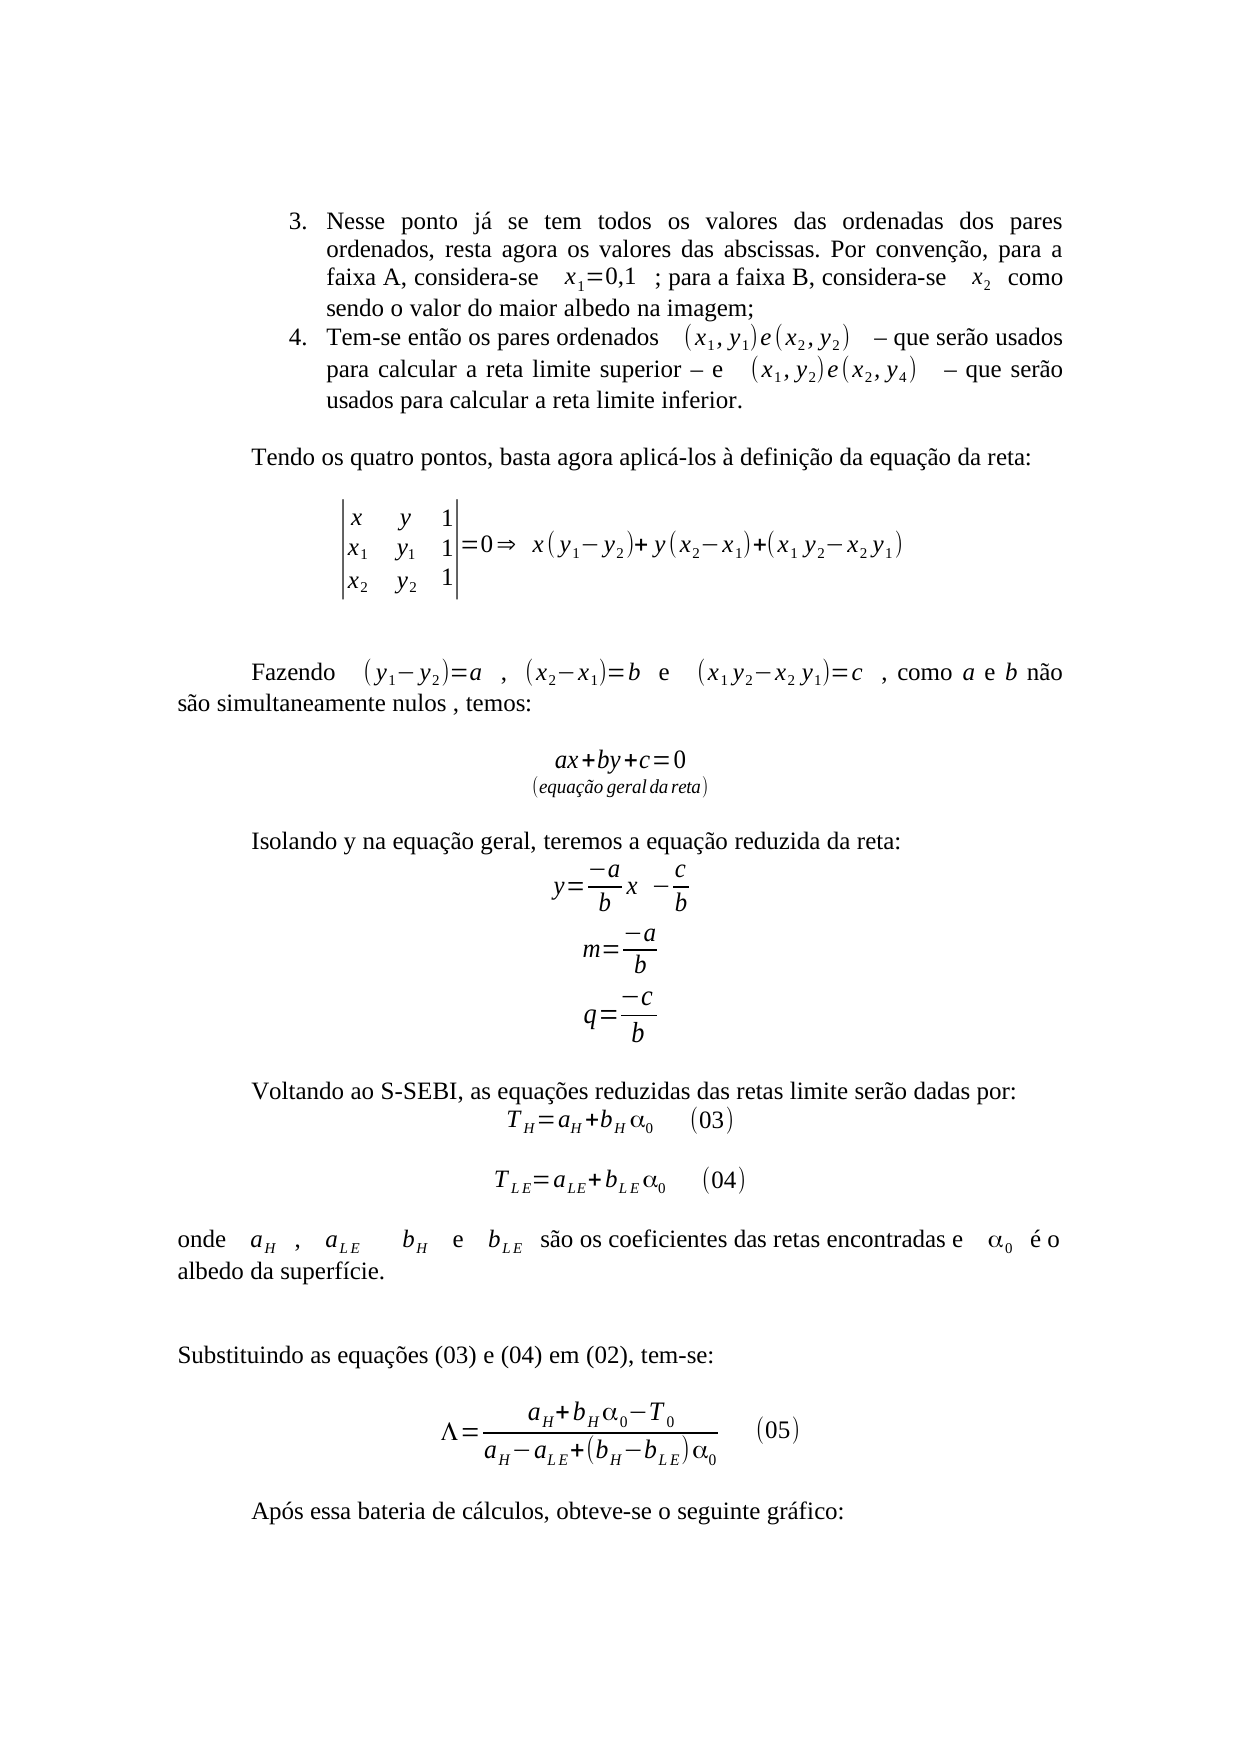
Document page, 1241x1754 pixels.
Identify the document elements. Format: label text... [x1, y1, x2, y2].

text Após essa bateria de cálculos, obteve-se o seguinte gráfico: [177, 1497, 1063, 1525]
text Tendo os quatro pontos, basta agora aplicá-los à definição da equação da reta: [177, 442, 1063, 470]
text Substituindo as equações (03) e (04) em (02), tem-se: [177, 1341, 1063, 1369]
list Nesse ponto já se tem todos os valores das ordenadas dos pares ordenados, resta agora os valores das abscissas. Por convenção, para a faixa A, considera-se ; para a faixa B, considera-se como sendo o valor do maior albedo na imagem; [288, 207, 1063, 322]
text Isolando y na equação geral, teremos a equação reduzida da reta: [177, 827, 1063, 854]
text Fazendo ,e , como a e b não são simultaneamente nulos , temos: [177, 657, 1063, 717]
list Tem-se então os pares ordenados – que serão usados para calcular a reta limite superior – e – que serão usados para calcular a reta limite inferior. [288, 322, 1063, 414]
text Voltando ao S-SEBI, as equações reduzidas das retas limite serão dadas por: [177, 1077, 1063, 1105]
text onde , e são os coeficientes das retas encontradas e é o albedo da superfície. [177, 1225, 1063, 1285]
